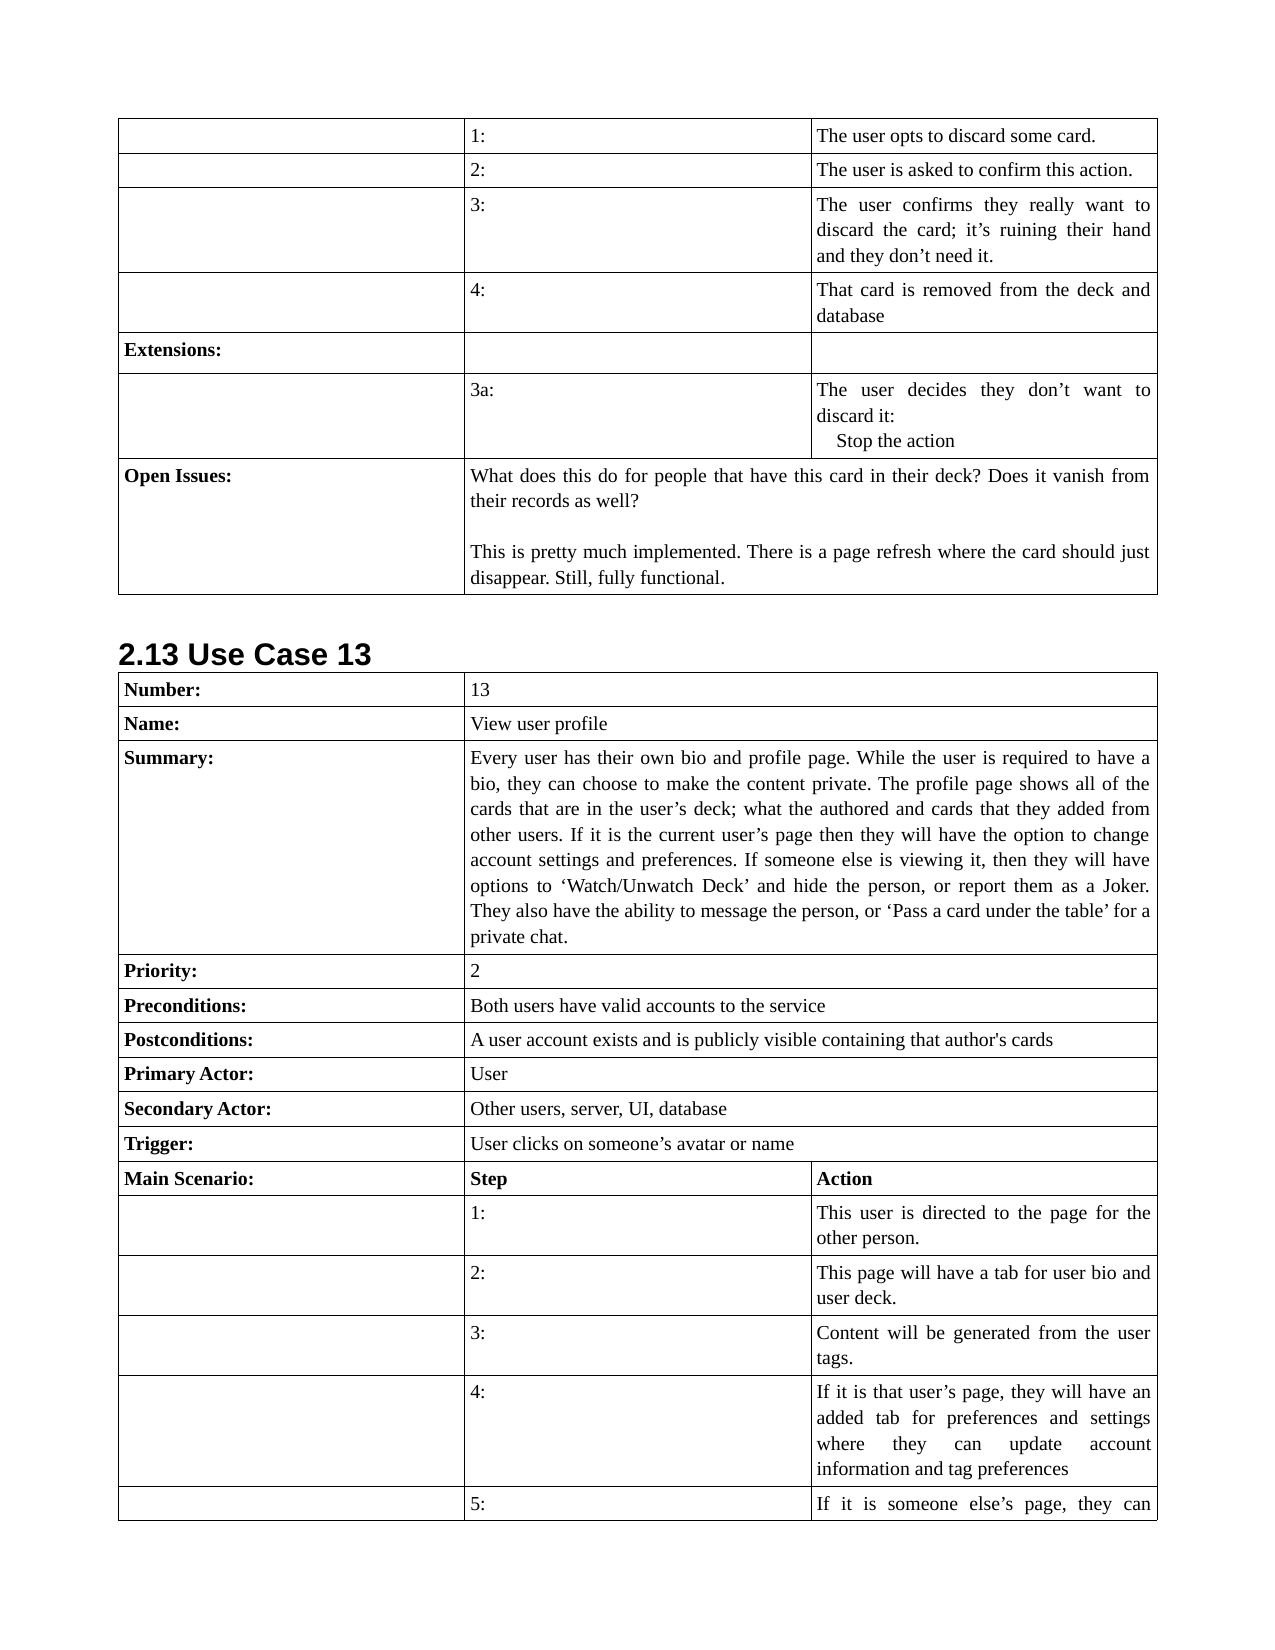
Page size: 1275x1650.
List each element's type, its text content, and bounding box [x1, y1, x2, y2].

table_cell 3: [465, 188, 811, 272]
table_cell User [465, 1058, 1157, 1091]
table_cell [119, 188, 464, 272]
table_cell User clicks on someone’s avatar or name [465, 1127, 1157, 1161]
table_cell Action [812, 1162, 1157, 1195]
table_cell [119, 1196, 464, 1255]
table_cell Every user has their own bio and profile page. While the user is required to have a bio, they can choose to make the content private. The profile page shows all of the cards that are in the user’s deck; what the authored and cards that they added from other users. If it is the current user’s page then they will have the option to change account settings and preferences. If someone else is viewing it, then they will have options to ‘Watch/Unwatch Deck’ and hide the person, or report them as a Joker. They also have the ability to message the person, or ‘Pass a card under the table’ for a private chat. [465, 741, 1157, 953]
table_cell This user is directed to the page for the other person. [812, 1196, 1157, 1255]
table_cell Open Issues: [119, 459, 464, 594]
table_cell [465, 333, 811, 372]
table_cell [119, 374, 464, 458]
table_cell This page will have a tab for user bio and user deck. [812, 1256, 1157, 1315]
table_cell Priority: [119, 955, 464, 988]
table_cell Extensions: [119, 333, 464, 372]
table_cell Main Scenario: [119, 1162, 464, 1195]
table_cell View user profile [465, 707, 1157, 740]
table_cell Step [465, 1162, 811, 1195]
table_cell Content will be generated from the user tags. [812, 1316, 1157, 1375]
table_cell The user decides they don’t want to discard it: Stop the action [812, 374, 1157, 458]
table_cell [119, 154, 464, 187]
table_cell 2: [465, 154, 811, 187]
table_cell [119, 1316, 464, 1375]
table_cell Trigger: [119, 1127, 464, 1161]
table_cell A user account exists and is publicly visible containing that author's cards [465, 1023, 1157, 1057]
table_cell If it is that user’s page, they will have an added tab for preferences and settings where they can update account information and tag preferences [812, 1376, 1157, 1486]
table_header Number: [119, 673, 464, 706]
table_cell [119, 1256, 464, 1315]
table_cell The user is asked to confirm this action. [812, 154, 1157, 187]
table_cell Primary Actor: [119, 1058, 464, 1091]
table_cell What does this do for people that have this card in their deck? Does it vanish from their records as well? This is pretty much implemented. There is a page refresh where the card should just disappear. Still, fully functional. [465, 459, 1157, 594]
table_cell [119, 273, 464, 332]
table_cell 2: [465, 1256, 811, 1315]
table_cell The user confirms they really want to discard the card; it’s ruining their hand and they don’t need it. [812, 188, 1157, 272]
table_cell Postconditions: [119, 1023, 464, 1057]
table_cell 1: [465, 1196, 811, 1255]
table_header 13 [465, 673, 1157, 706]
table_cell 2 [465, 955, 1157, 988]
table_cell 3: [465, 1316, 811, 1375]
table_cell 4: [465, 273, 811, 332]
table_cell [812, 333, 1157, 372]
table_cell Name: [119, 707, 464, 740]
table_cell 5: [465, 1487, 811, 1520]
table_cell If it is someone else’s page, they can [812, 1487, 1157, 1520]
table_cell [119, 119, 464, 152]
table_cell 4: [465, 1376, 811, 1486]
table_cell Preconditions: [119, 989, 464, 1022]
text 2.13 Use Case 13 [118, 636, 1157, 672]
table_cell 3a: [465, 374, 811, 458]
table_cell Summary: [119, 741, 464, 953]
table_cell Other users, server, UI, database [465, 1092, 1157, 1126]
table_cell 1: [465, 119, 811, 152]
table_cell Secondary Actor: [119, 1092, 464, 1126]
table_cell Both users have valid accounts to the service [465, 989, 1157, 1022]
table_cell [119, 1487, 464, 1520]
table_cell That card is removed from the deck and database [812, 273, 1157, 332]
table_cell The user opts to discard some card. [812, 119, 1157, 152]
table_cell [119, 1376, 464, 1486]
